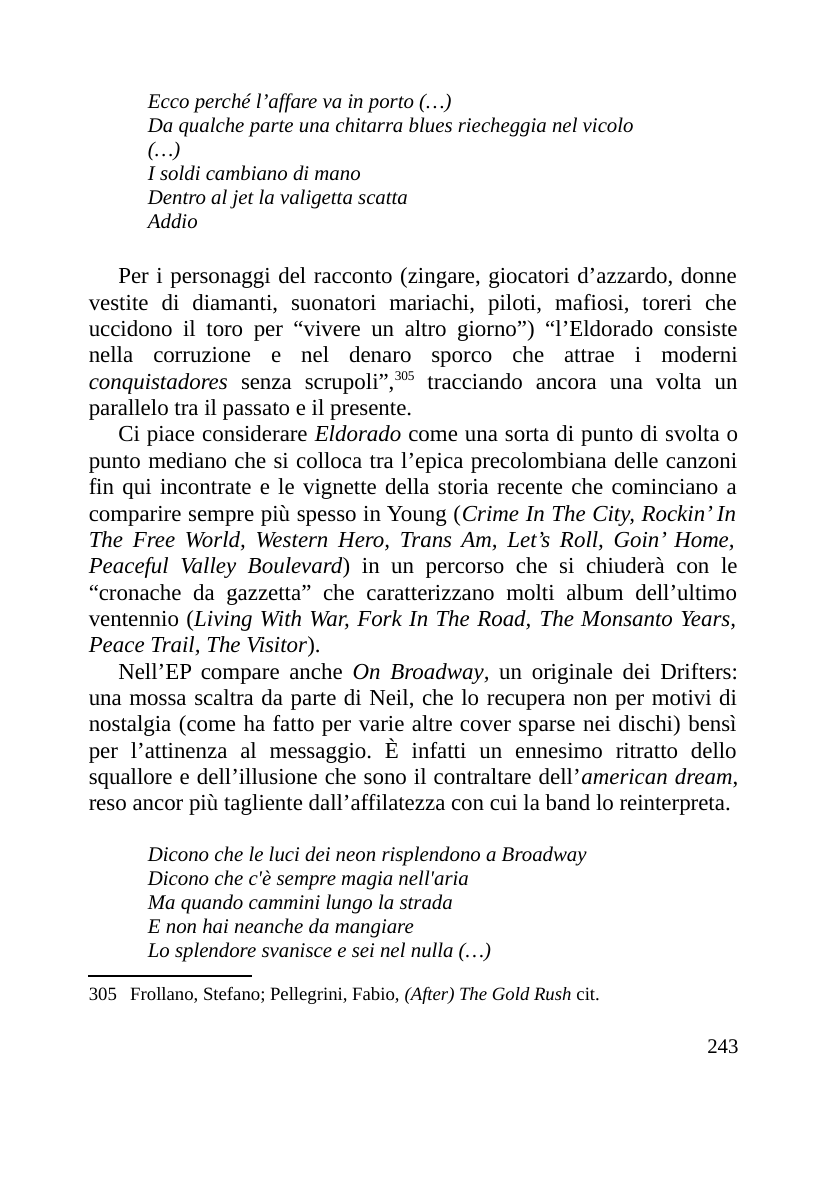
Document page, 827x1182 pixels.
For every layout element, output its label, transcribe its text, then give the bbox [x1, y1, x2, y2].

text Dicono che le luci dei neon risplendono a Broadway [88, 842, 738, 866]
text Ma quando cammini lungo la strada [88, 890, 738, 914]
text Da qualche parte una chitarra blues riecheggia nel vicolo [88, 113, 738, 137]
text Frollano, Stefano; Pellegrini, Fabio, (After) The Gold Rush cit. [88, 982, 738, 1004]
text Nell’EP compare anche On Broadway, un originale dei Drifters: una mossa scaltra da parte di Neil, che lo recupera non per motivi di nostalgia (come ha fatto per varie altre cover sparse nei dischi) bensì per l’attinenza al messaggio. È infatti un ennesimo ritratto dello squallore e dell’illusione che sono il contraltare dell’american dream, reso ancor più tagliente dall’affilatezza con cui la band lo reinterpreta. [88, 658, 738, 816]
text Per i personaggi del racconto (zingare, giocatori d’azzardo, donne vestite di diamanti, suonatori mariachi, piloti, mafiosi, toreri che uccidono il toro per “vivere un altro giorno”) “l’Eldorado consiste nella corruzione e nel denaro sporco che attrae i moderni conquistadores senza scrupoli”, tracciando ancora una volta un parallelo tra il passato e il presente. [88, 262, 738, 421]
text (…) [88, 137, 738, 161]
text Addio [88, 209, 738, 233]
text E non hai neanche da mangiare [88, 914, 738, 938]
text I soldi cambiano di mano [88, 161, 738, 185]
text Lo splendore svanisce e sei nel nulla (…) [88, 938, 738, 962]
text Dicono che c'è sempre magia nell'aria [88, 866, 738, 890]
text Dentro al jet la valigetta scatta [88, 185, 738, 209]
text Ci piace considerare Eldorado come una sorta di punto di svolta o punto mediano che si colloca tra l’epica precolombiana delle canzoni fin qui incontrate e le vignette della storia recente che cominciano a comparire sempre più spesso in Young (Crime In The City, Rockin’ In The Free World, Western Hero, Trans Am, Let’s Roll, Goin’ Home, Peaceful Valley Boulevard) in un percorso che si chiuderà con le “cronache da gazzetta” che caratterizzano molti album dell’ultimo ventennio (Living With War, Fork In The Road, The Monsanto Years, Peace Trail, The Visitor). [88, 421, 738, 658]
text Ecco perché l’affare va in porto (…) [88, 88, 738, 113]
